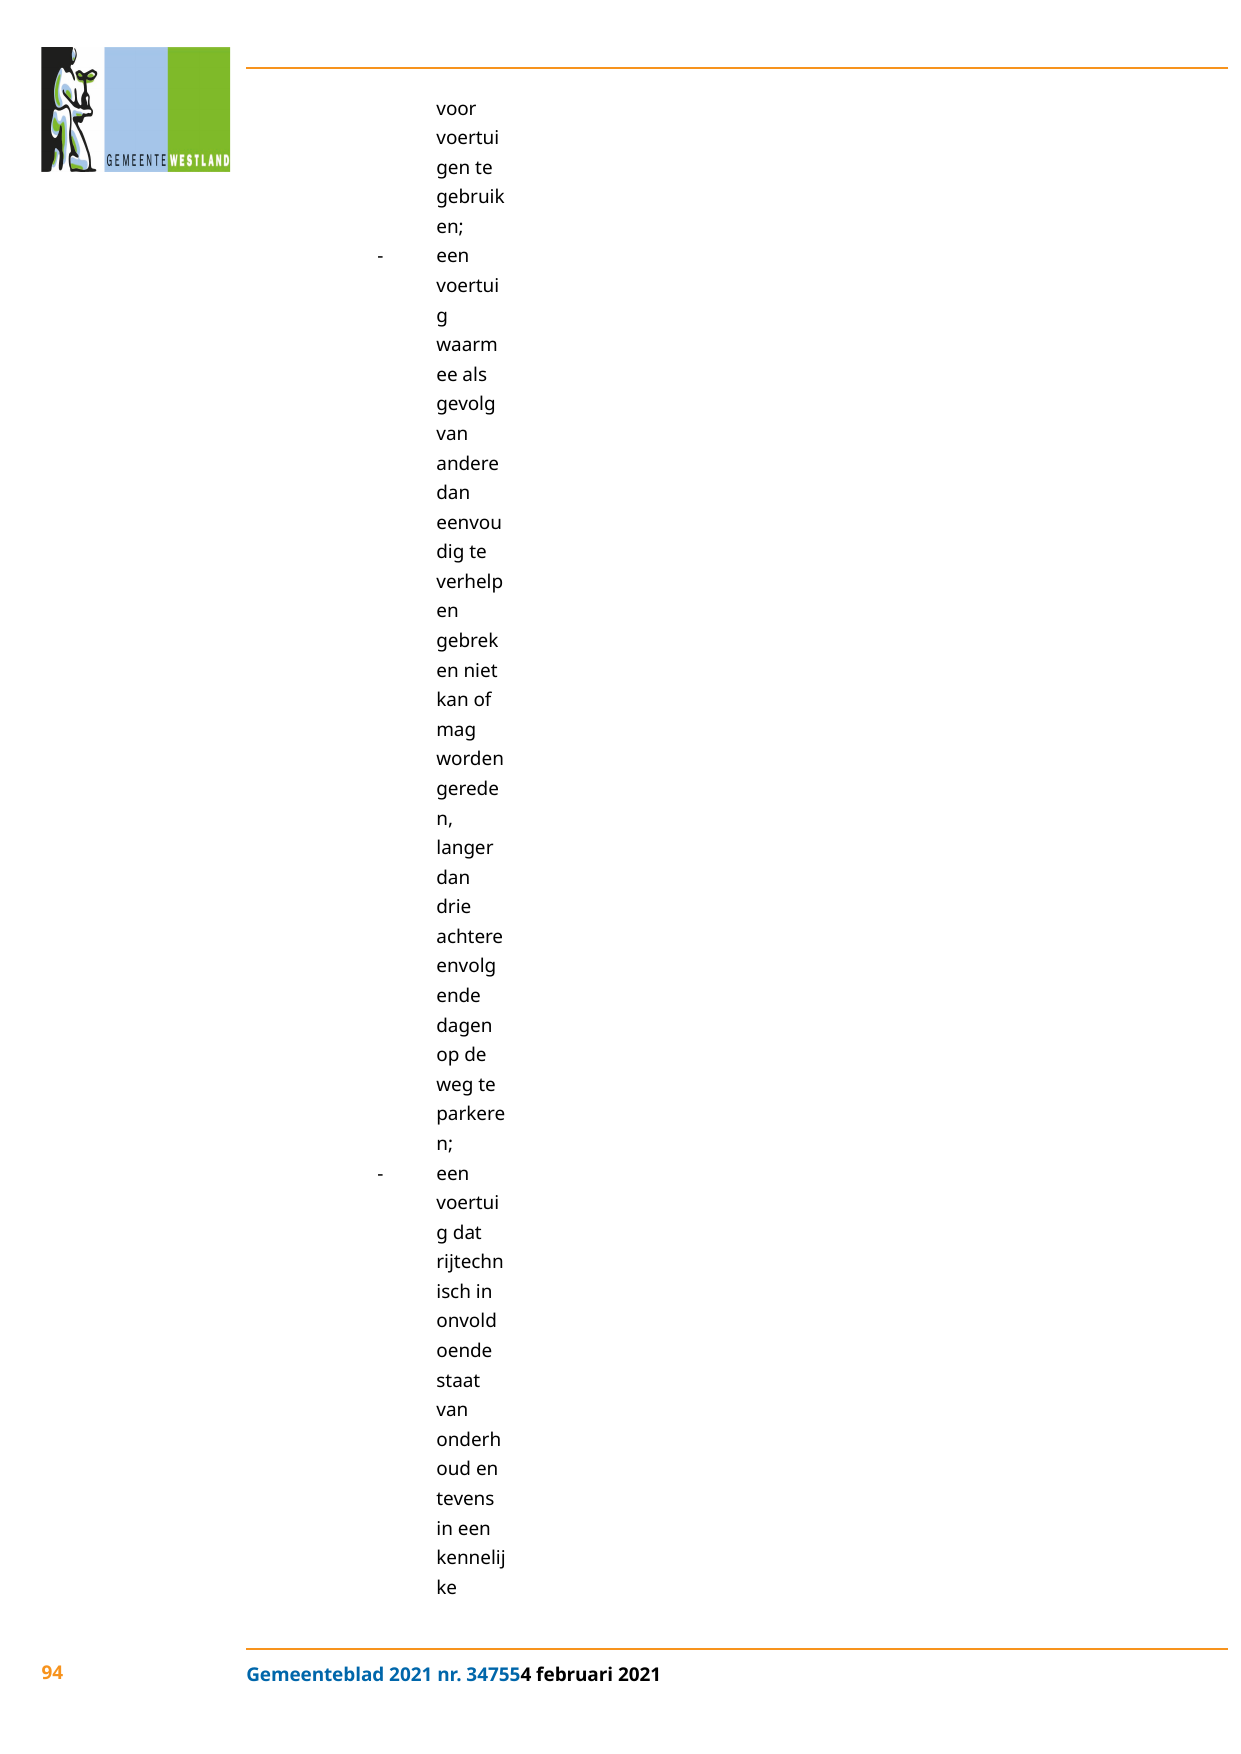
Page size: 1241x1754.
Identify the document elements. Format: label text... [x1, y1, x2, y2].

table_cell voor voertuigen te gebruiken; een voertuig waarmee als gevolg van andere dan eenvoudig te verhelpen gebreken niet kan of mag worden gereden, langer dan drie achtereenvolgende dagen op de weg te parkeren; een voertuig dat rijtechnisch in onvoldoende staat van onderhoud en tevens in een kennelijke [377, 95, 506, 1600]
table_cell [764, 95, 893, 1600]
table_cell [1023, 95, 1152, 1600]
table_cell [248, 95, 377, 1600]
table_cell [894, 95, 1022, 1600]
picture [41, 47, 231, 172]
table_cell [635, 95, 764, 1600]
table_cell [506, 95, 635, 1600]
